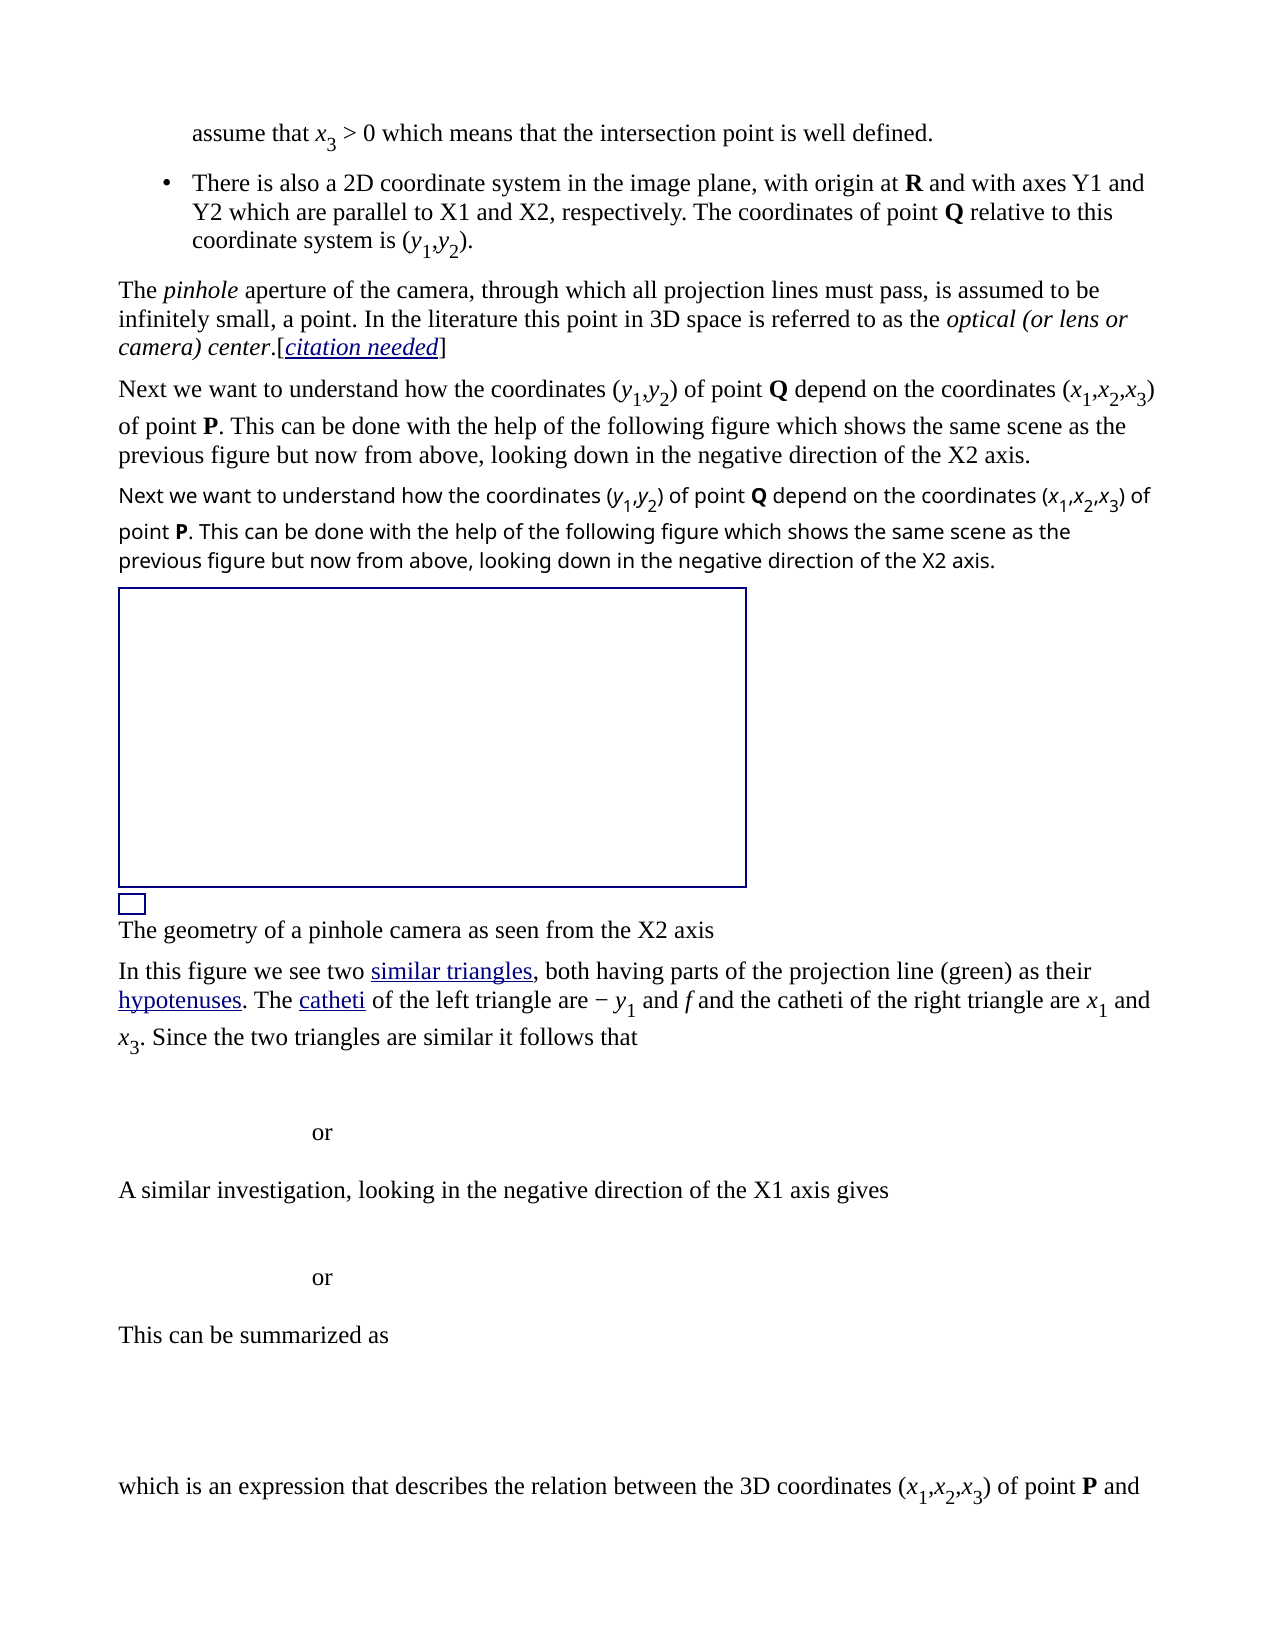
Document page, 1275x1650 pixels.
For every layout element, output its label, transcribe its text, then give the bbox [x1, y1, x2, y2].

list assume that x3 > 0 which means that the intersection point is well defined. [162, 118, 1157, 155]
text The geometry of a pinhole camera as seen from the X2 axis [118, 915, 1157, 943]
text The pinhole aperture of the camera, through which all projection lines must pass, is assumed to be infinitely small, a point. In the literature this point in 3D space is referred to as the optical (or lens or camera) center.[citation needed] [118, 275, 1157, 361]
text A similar investigation, looking in the negative direction of the X1 axis gives [118, 1175, 1157, 1204]
text Next we want to understand how the coordinates (y1,y2) of point Q depend on the coordinates (x1,x2,x3) of point P. This can be done with the help of the following figure which shows the same scene as the previous figure but now from above, looking down in the negative direction of the X2 axis. [118, 481, 1157, 574]
text In this figure we see two similar triangles, both having parts of the projection line (green) as their hypotenuses. The catheti of the left triangle are − y1 and f and the catheti of the right triangle are x1 and x3. Since the two triangles are similar it follows that [118, 956, 1157, 1059]
list There is also a 2D coordinate system in the image plane, with origin at R and with axes Y1 and Y2 which are parallel to X1 and X2, respectively. The coordinates of point Q relative to this coordinate system is (y1,y2). [162, 168, 1157, 262]
list or [177, 1072, 1157, 1146]
text This can be summarized as [118, 1320, 1157, 1349]
text which is an expression that describes the relation between the 3D coordinates (x1,x2,x3) of point P and [118, 1471, 1157, 1508]
text Next we want to understand how the coordinates (y1,y2) of point Q depend on the coordinates (x1,x2,x3) of point P. This can be done with the help of the following figure which shows the same scene as the previous figure but now from above, looking down in the negative direction of the X2 axis. [118, 374, 1157, 468]
list or [177, 1216, 1157, 1291]
